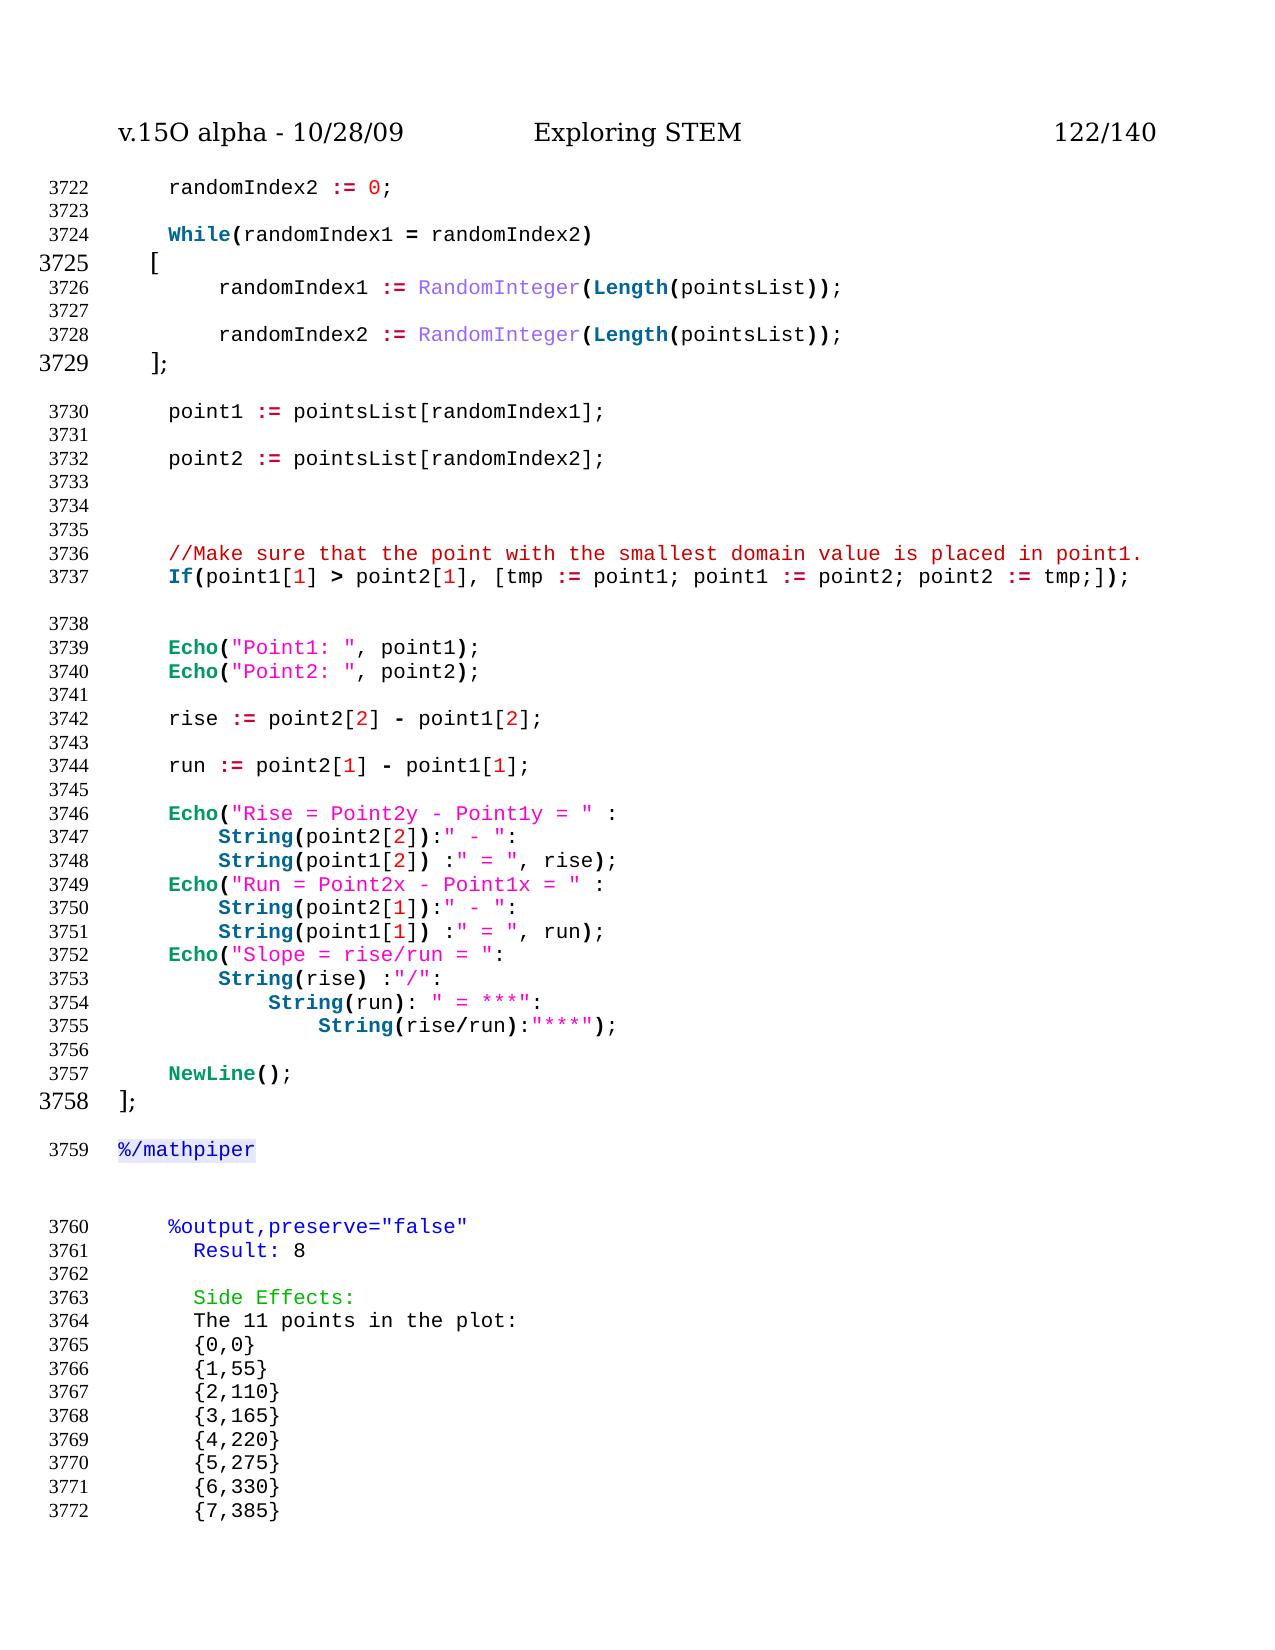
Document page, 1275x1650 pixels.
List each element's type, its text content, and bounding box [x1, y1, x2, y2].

text Echo("Rise = Point2y - Point1y = " : [118, 803, 1157, 826]
text {1,55} [118, 1358, 1157, 1381]
text If(point1[1] > point2[1], [tmp := point1; point1 := point2; point2 := tmp;]); [118, 566, 1157, 590]
text point1 := pointsList[randomIndex1]; [118, 401, 1157, 424]
text randomIndex1 := RandomInteger(Length(pointsList)); [118, 277, 1157, 301]
text run := point2[1] - point1[1]; [118, 755, 1157, 779]
text String(point2[1]):" - ": [118, 897, 1157, 921]
text rise := point2[2] - point1[2]; [118, 708, 1157, 732]
text {0,0} [118, 1334, 1157, 1358]
text randomIndex2 := RandomInteger(Length(pointsList)); [118, 324, 1157, 348]
text Echo("Run = Point2x - Point1x = " : [118, 873, 1157, 897]
text The 11 points in the plot: [118, 1311, 1157, 1334]
text While(randomIndex1 = randomIndex2) [118, 224, 1157, 248]
text String(rise/run):"***"); [118, 1015, 1157, 1039]
text //Make sure that the point with the smallest domain value is placed in point1. [118, 542, 1157, 566]
text point2 := pointsList[randomIndex2]; [118, 448, 1157, 472]
text String(point1[1]) :" = ", run); [118, 921, 1157, 944]
text [ [118, 248, 1157, 277]
text randomIndex2 := 0; [118, 177, 1157, 200]
text {7,385} [118, 1500, 1157, 1523]
text String(point2[2]):" - ": [118, 826, 1157, 850]
text ]; [118, 1086, 1157, 1116]
text {4,220} [118, 1429, 1157, 1452]
text String(run): " = ***": [118, 992, 1157, 1015]
text String(point1[2]) :" = ", rise); [118, 850, 1157, 873]
text {3,165} [118, 1405, 1157, 1429]
text Echo("Slope = rise/run = ": [118, 944, 1157, 968]
text Echo("Point1: ", point1); [118, 637, 1157, 661]
text ]; [118, 348, 1157, 377]
text %/mathpiper [118, 1139, 1157, 1163]
text Result: 8 [118, 1239, 1157, 1263]
text {6,330} [118, 1476, 1157, 1500]
text {5,275} [118, 1452, 1157, 1476]
text String(rise) :"/": [118, 968, 1157, 992]
text Side Effects: [118, 1287, 1157, 1311]
text {2,110} [118, 1381, 1157, 1405]
text %output,preserve="false" [118, 1216, 1157, 1239]
text Echo("Point2: ", point2); [118, 661, 1157, 684]
text NewLine(); [118, 1063, 1157, 1086]
